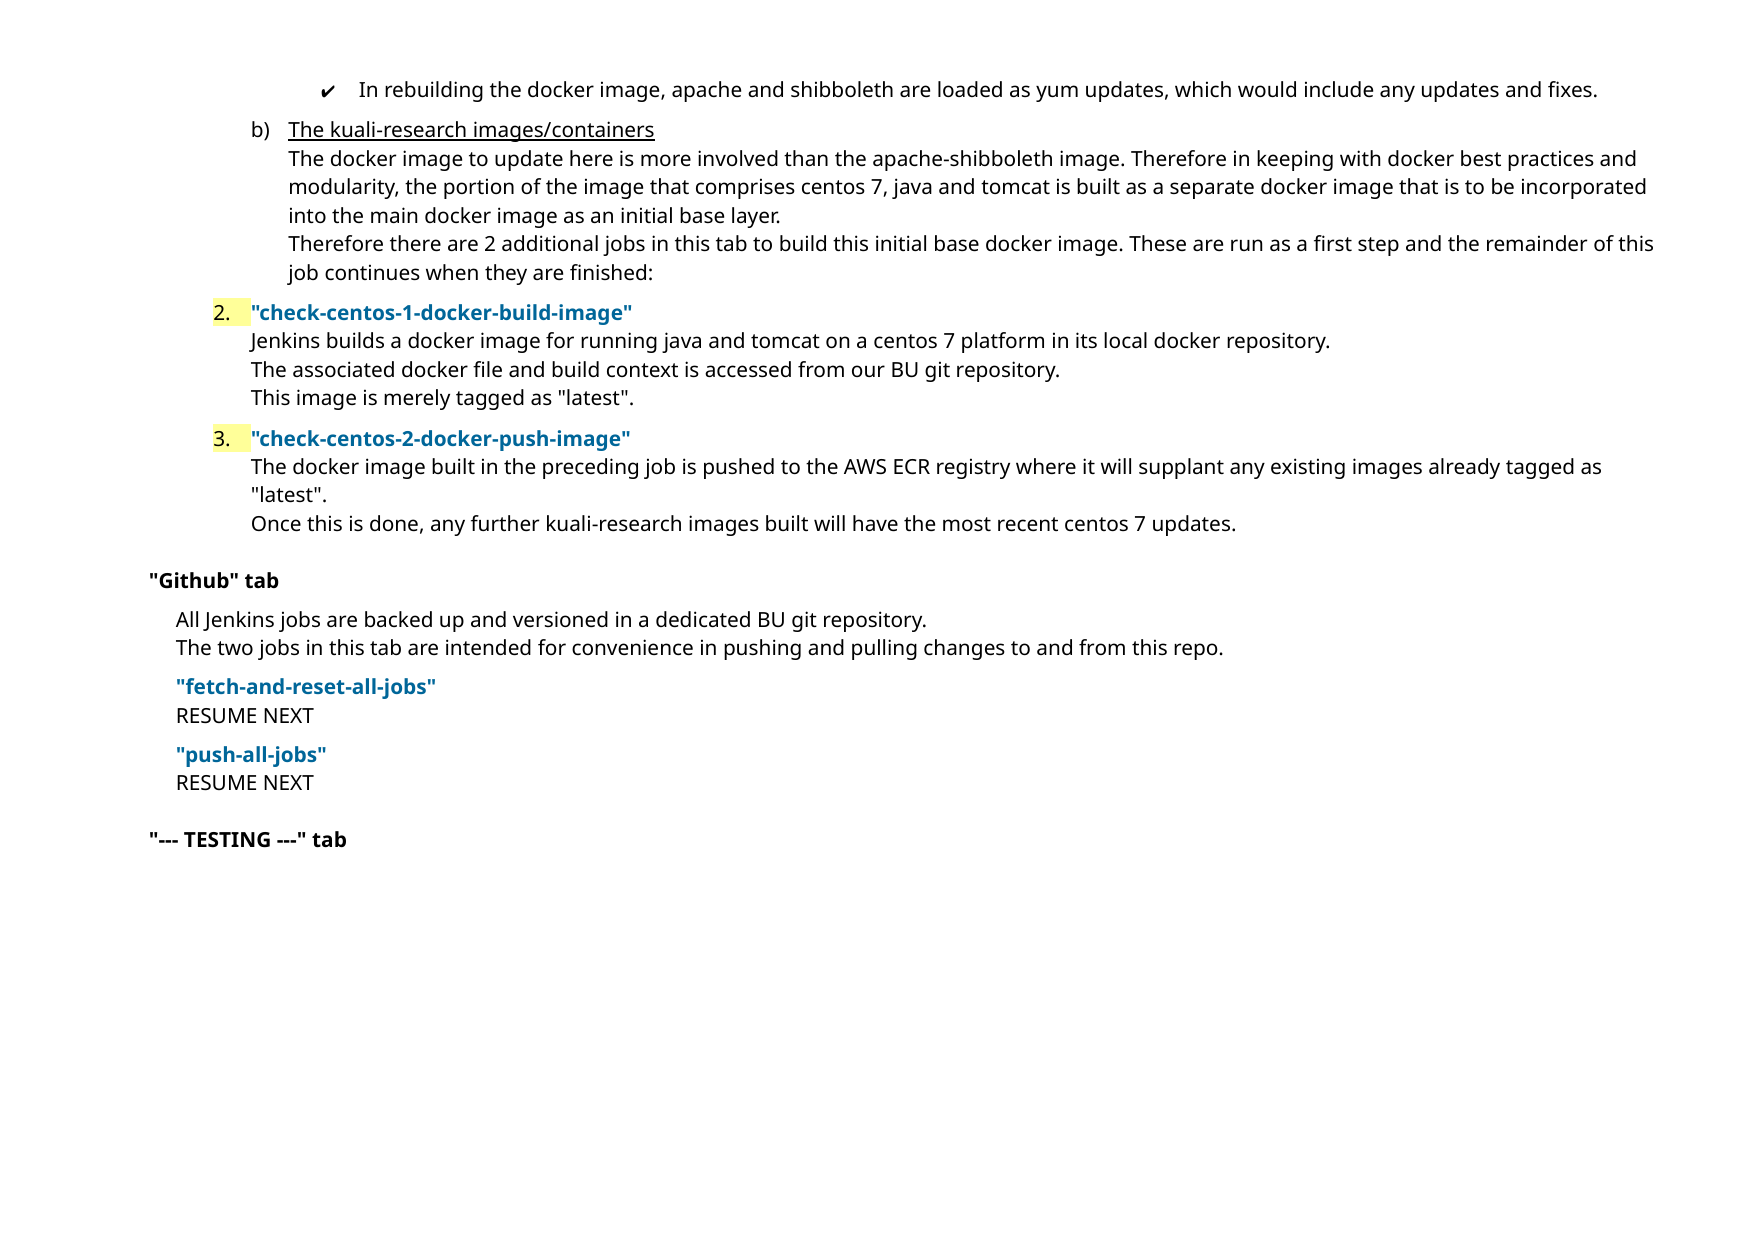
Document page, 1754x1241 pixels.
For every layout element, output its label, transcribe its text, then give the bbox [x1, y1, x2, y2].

text All Jenkins jobs are backed up and versioned in a dedicated BU git repository. The two jobs in this tab are intended for convenience in pushing and pulling changes to and from this repo. [176, 605, 1679, 662]
list "check-centos-2-docker-push-image" The docker image built in the preceding job is pushed to the AWS ECR registry where it will supplant any existing images already tagged as "latest". Once this is done, any further kuali-research images built will have the most recent centos 7 updates. [213, 424, 1679, 537]
text "push-all-jobs" RESUME NEXT [176, 740, 1679, 797]
list The kuali-research images/containers The docker image to update here is more involved than the apache-shibboleth image. Therefore in keeping with docker best practices and modularity, the portion of the image that comprises centos 7, java and tomcat is built as a separate docker image that is to be incorporated into the main docker image as an initial base layer. Therefore there are 2 additional jobs in this tab to build this initial base docker image. These are run as a first step and the remainder of this job continues when they are finished: [251, 115, 1679, 286]
text "Github" tab [148, 566, 1679, 594]
list "check-centos-1-docker-build-image" Jenkins builds a docker image for running java and tomcat on a centos 7 platform in its local docker repository. The associated docker file and build context is accessed from our BU git repository. This image is merely tagged as "latest". [213, 298, 1679, 412]
list In rebuilding the docker image, apache and shibboleth are loaded as yum updates, which would include any updates and fixes. [321, 75, 1679, 103]
text "--- TESTING ---" tab [148, 825, 1679, 853]
text "fetch-and-reset-all-jobs" RESUME NEXT [176, 672, 1679, 729]
